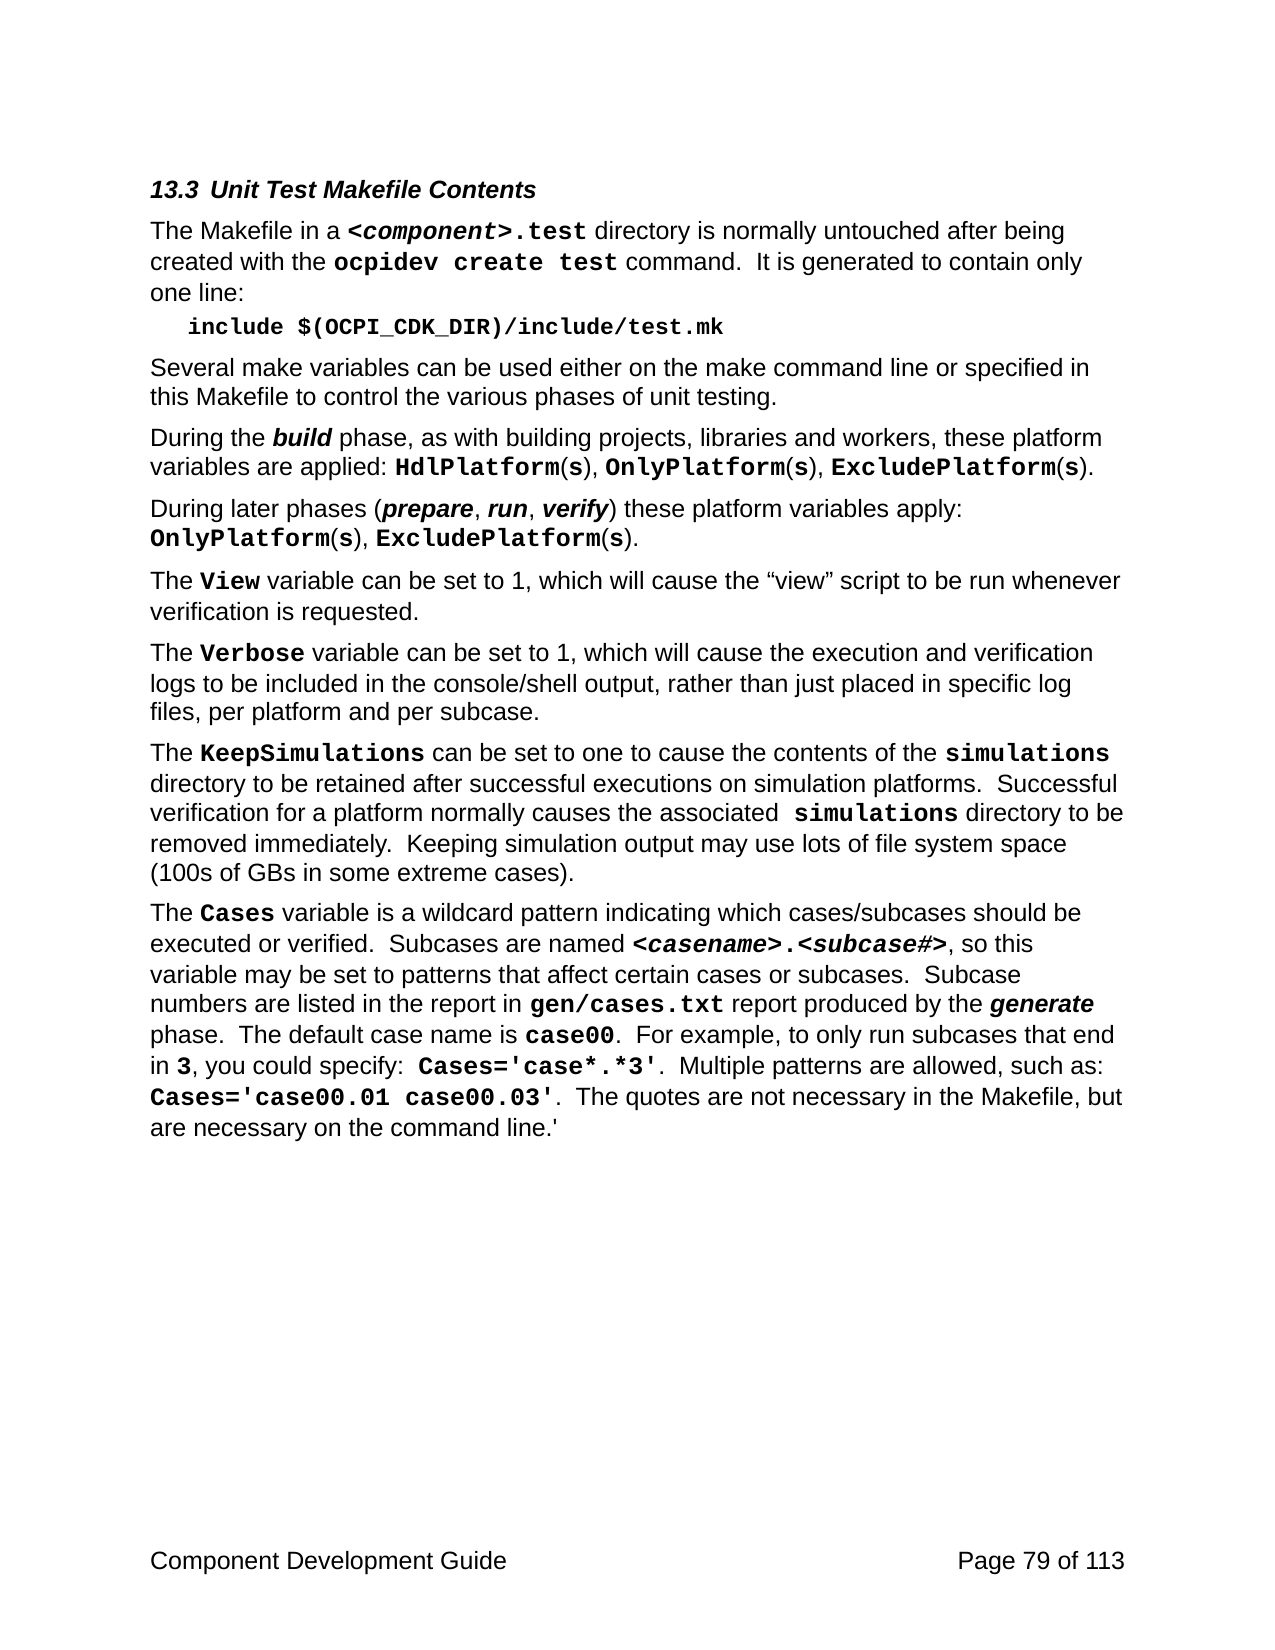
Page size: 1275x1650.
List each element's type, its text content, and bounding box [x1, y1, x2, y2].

text The Verbose variable can be set to 1, which will cause the execution and verification logs to be included in the console/shell output, rather than just placed in specific log files, per platform and per subcase. [150, 638, 1125, 726]
text The KeepSimulations can be set to one to cause the contents of the simulations directory to be retained after successful executions on simulation platforms. Successful verification for a platform normally causes the associated simulations directory to be removed immediately. Keeping simulation output may use lots of file system space (100s of GBs in some extreme cases). [150, 738, 1125, 886]
text During later phases (prepare, run, verify) these platform variables apply: OnlyPlatform(s), ExcludePlatform(s). [150, 494, 1125, 554]
text The Makefile in a <component>.test directory is normally untouched after being created with the ocpidev create test command. It is generated to contain only one line: [150, 216, 1125, 306]
text Several make variables can be used either on the make command line or specified in this Makefile to control the various phases of unit testing. [150, 353, 1125, 411]
subtitle Unit Test Makefile Contents [150, 175, 1125, 204]
text The View variable can be set to 1, which will cause the “view” script to be run whenever verification is requested. [150, 566, 1125, 626]
text During the build phase, as with building projects, libraries and workers, these platform variables are applied: HdlPlatform(s), OnlyPlatform(s), ExcludePlatform(s). [150, 423, 1125, 482]
text include $(OCPI_CDK_DIR)/include/test.mk [187, 315, 1125, 341]
text The Cases variable is a wildcard pattern indicating which cases/subcases should be executed or verified. Subcases are named <casename>.<subcase#>, so this variable may be set to patterns that affect certain cases or subcases. Subcase numbers are listed in the report in gen/cases.txt report produced by the generate phase. The default case name is case00. For example, to only run subcases that end in 3, you could specify: Cases='case*.*3'. Multiple patterns are allowed, such as: Cases='case00.01 case00.03'. The quotes are not necessary in the Makefile, but are necessary on the command line.' [150, 898, 1125, 1141]
